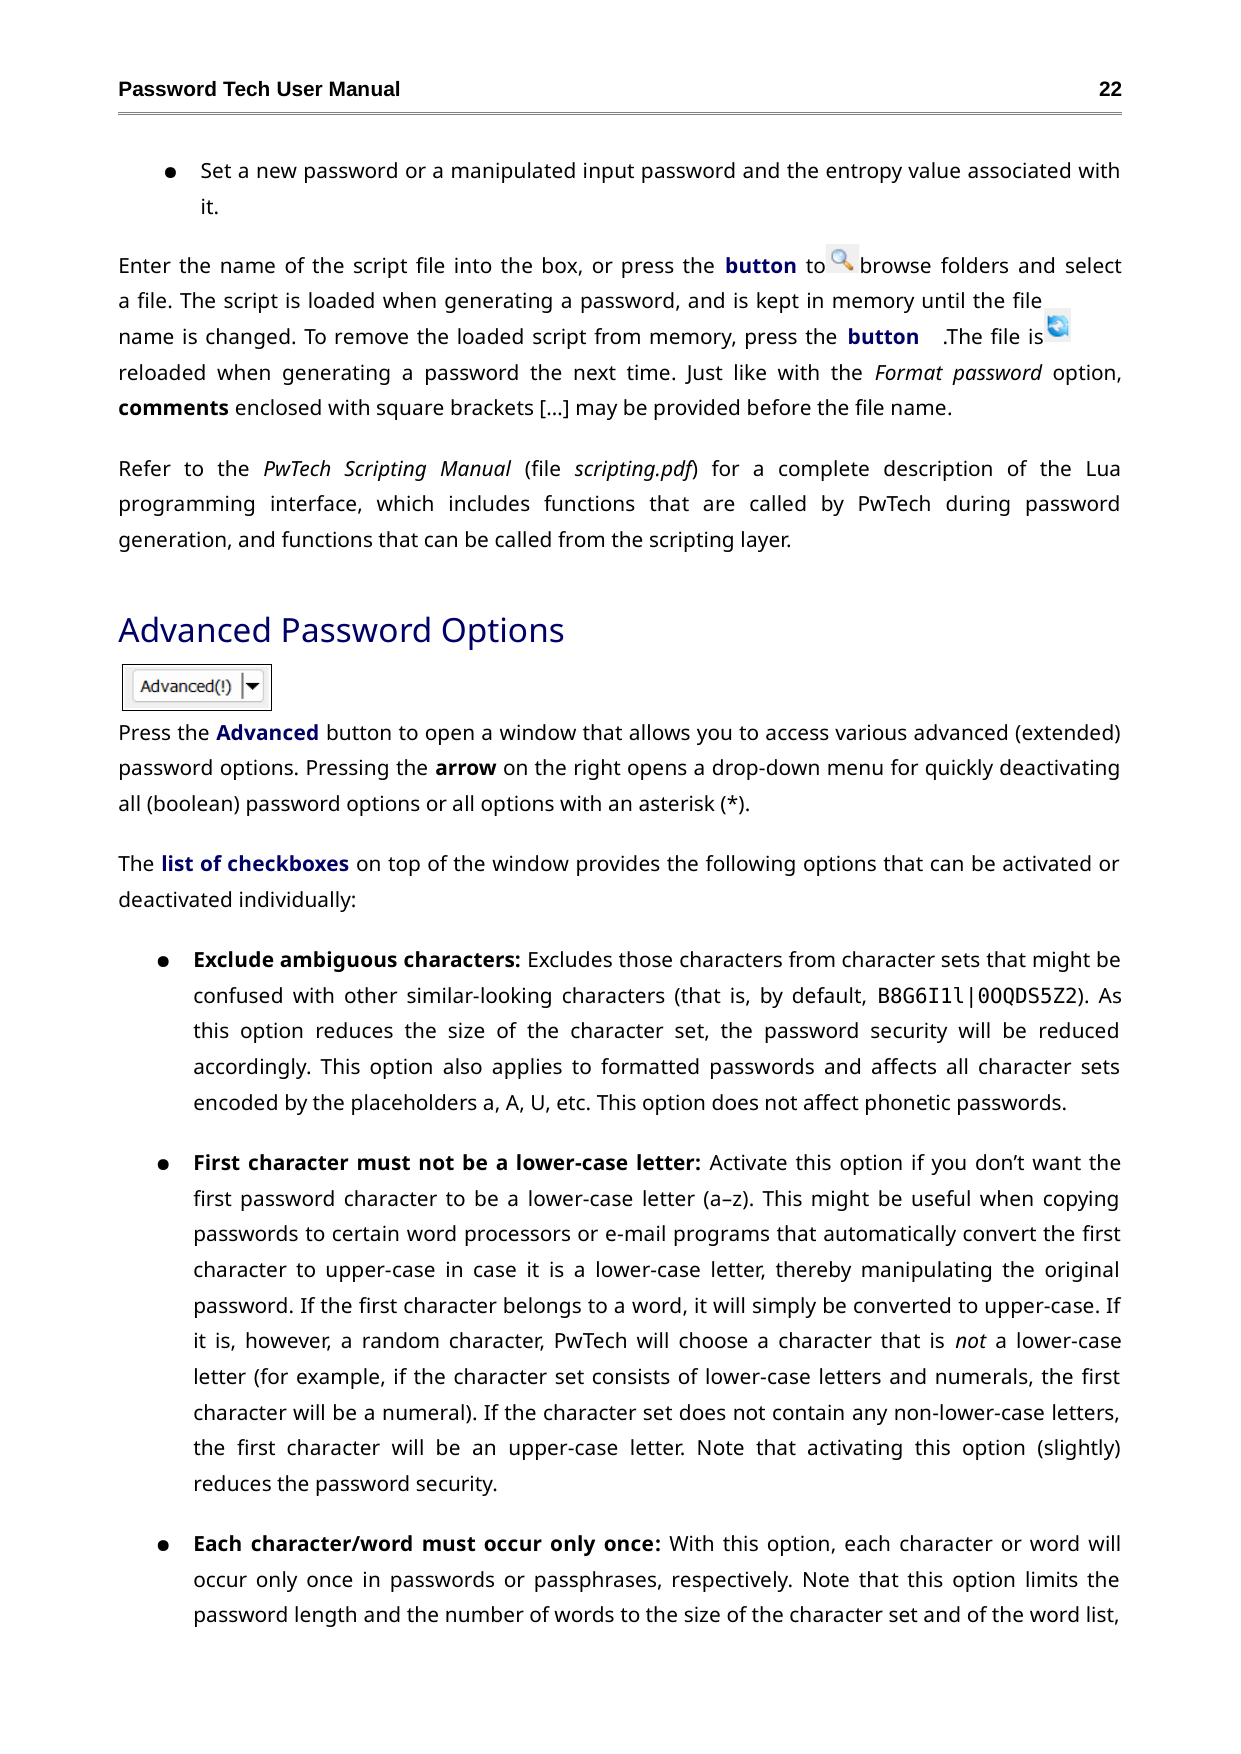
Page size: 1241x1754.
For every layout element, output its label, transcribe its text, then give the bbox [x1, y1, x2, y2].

list First character must not be a lower-case letter: Activate this option if you don’t want the first password character to be a lower-case letter (a–z). This might be useful when copying passwords to certain word processors or e-mail programs that automatically convert the first character to upper-case in case it is a lower-case letter, thereby manipulating the original password. If the first character belongs to a word, it will simply be converted to upper-case. If it is, however, a random character, PwTech will choose a character that is not a lower-case letter (for example, if the character set consists of lower-case letters and numerals, the first character will be a numeral). If the character set does not contain any non-lower-case letters, the first character will be an upper-case letter. Note that activating this option (slightly) reduces the password security. [156, 1148, 1122, 1497]
text The list of checkboxes on top of the window provides the following options that can be activated or deactivated individually: [118, 849, 1122, 913]
list Set a new password or a manipulated input password and the entropy value associated with it. [163, 156, 1122, 220]
text Press the Advanced button to open a window that allows you to access various advanced (extended) password options. Pressing the arrow on the right opens a drop-down menu for quickly deactivating all (boolean) password options or all options with an asterisk (*). [118, 667, 1122, 817]
list Each character/word must occur only once: With this option, each character or word will occur only once in passwords or passphrases, respectively. Note that this option limits the password length and the number of words to the size of the character set and of the word list, [156, 1529, 1122, 1629]
list Exclude ambiguous characters: Excludes those characters from character sets that might be confused with other similar-looking characters (that is, by default, B8G6I1l|0OQDS5Z2). As this option reduces the size of the character set, the password security will be reduced accordingly. This option also applies to formatted passwords and affects all character sets encoded by the placeholders a, A, U, etc. This option does not affect phonetic passwords. [156, 945, 1122, 1116]
text Refer to the PwTech Scripting Manual (file scripting.pdf) for a complete description of the Lua programming interface, which includes functions that are called by PwTech during password generation, and functions that can be called from the scripting layer. [118, 454, 1122, 553]
subtitle Advanced Password Options [118, 607, 1122, 653]
picture [1044, 308, 1071, 342]
picture [825, 244, 860, 273]
text Enter the name of the script file into the box, or press the button to browse folders and select a file. The script is loaded when generating a password, and is kept in memory until the file name is changed. To remove the loaded script from memory, press the button .The file is reloaded when generating a password the next time. Just like with the Format password option, comments enclosed with square brackets […] may be provided before the file name. [118, 251, 1122, 422]
picture [124, 667, 269, 708]
